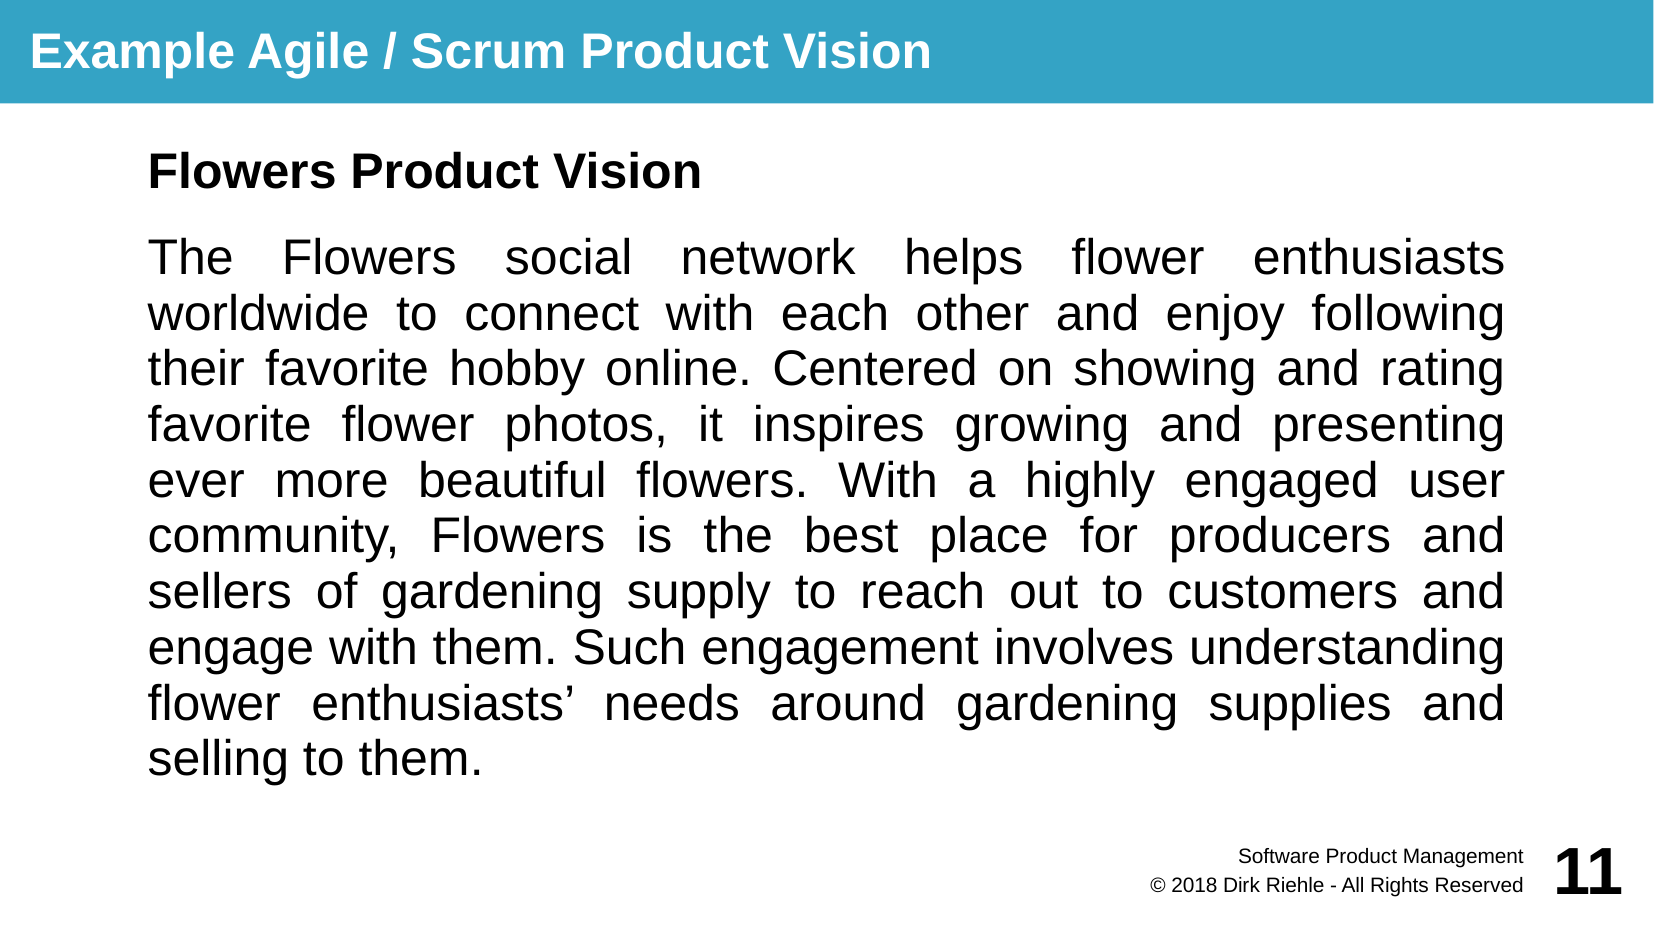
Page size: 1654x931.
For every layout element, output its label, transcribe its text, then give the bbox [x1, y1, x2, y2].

subtitle Flowers Product Vision The Flowers social network helps flower enthusiasts worldwide to connect with each other and enjoy following their favorite hobby online. Centered on showing and rating favorite flower photos, it inspires growing and presenting ever more beautiful flowers. With a highly engaged user community, Flowers is the best place for producers and sellers of gardening supply to reach out to customers and engage with them. Such engagement involves understanding flower enthusiasts’ needs around gardening supplies and selling to them. [29, 132, 1625, 798]
title Example Agile / Scrum Product Vision [0, 0, 1654, 104]
